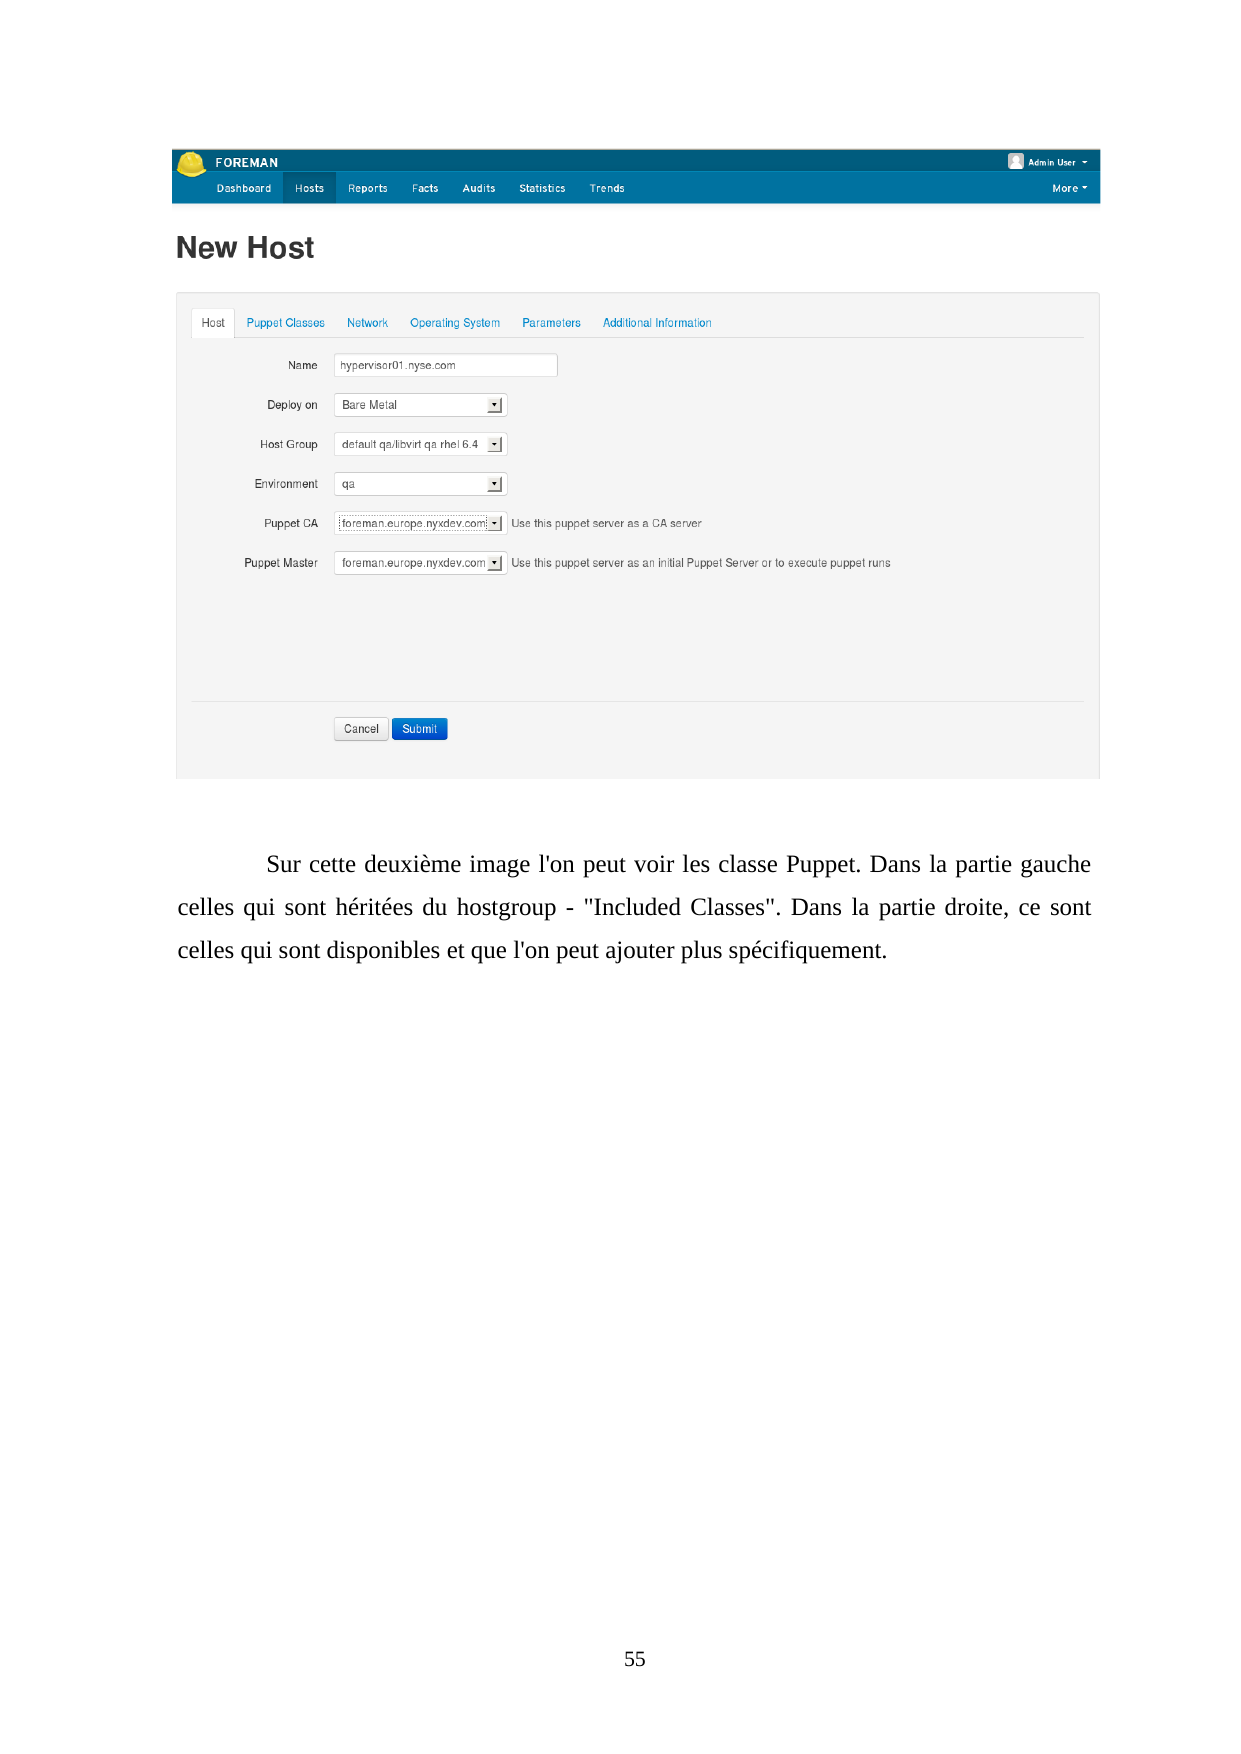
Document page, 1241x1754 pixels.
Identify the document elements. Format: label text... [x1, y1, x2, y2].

picture [1030, 160, 1040, 165]
picture [1009, 154, 1023, 168]
picture [178, 152, 205, 177]
picture [169, 147, 1101, 779]
text Sur cette deuxième image l'on peut voir les classe Puppet. Dans la partie gauche celles qui sont héritées du hostgroup - "Included Classes". Dans la partie droite, ce sont celles qui sont disponibles et que l'on peut ajouter plus spécifiquement. [177, 849, 1092, 964]
